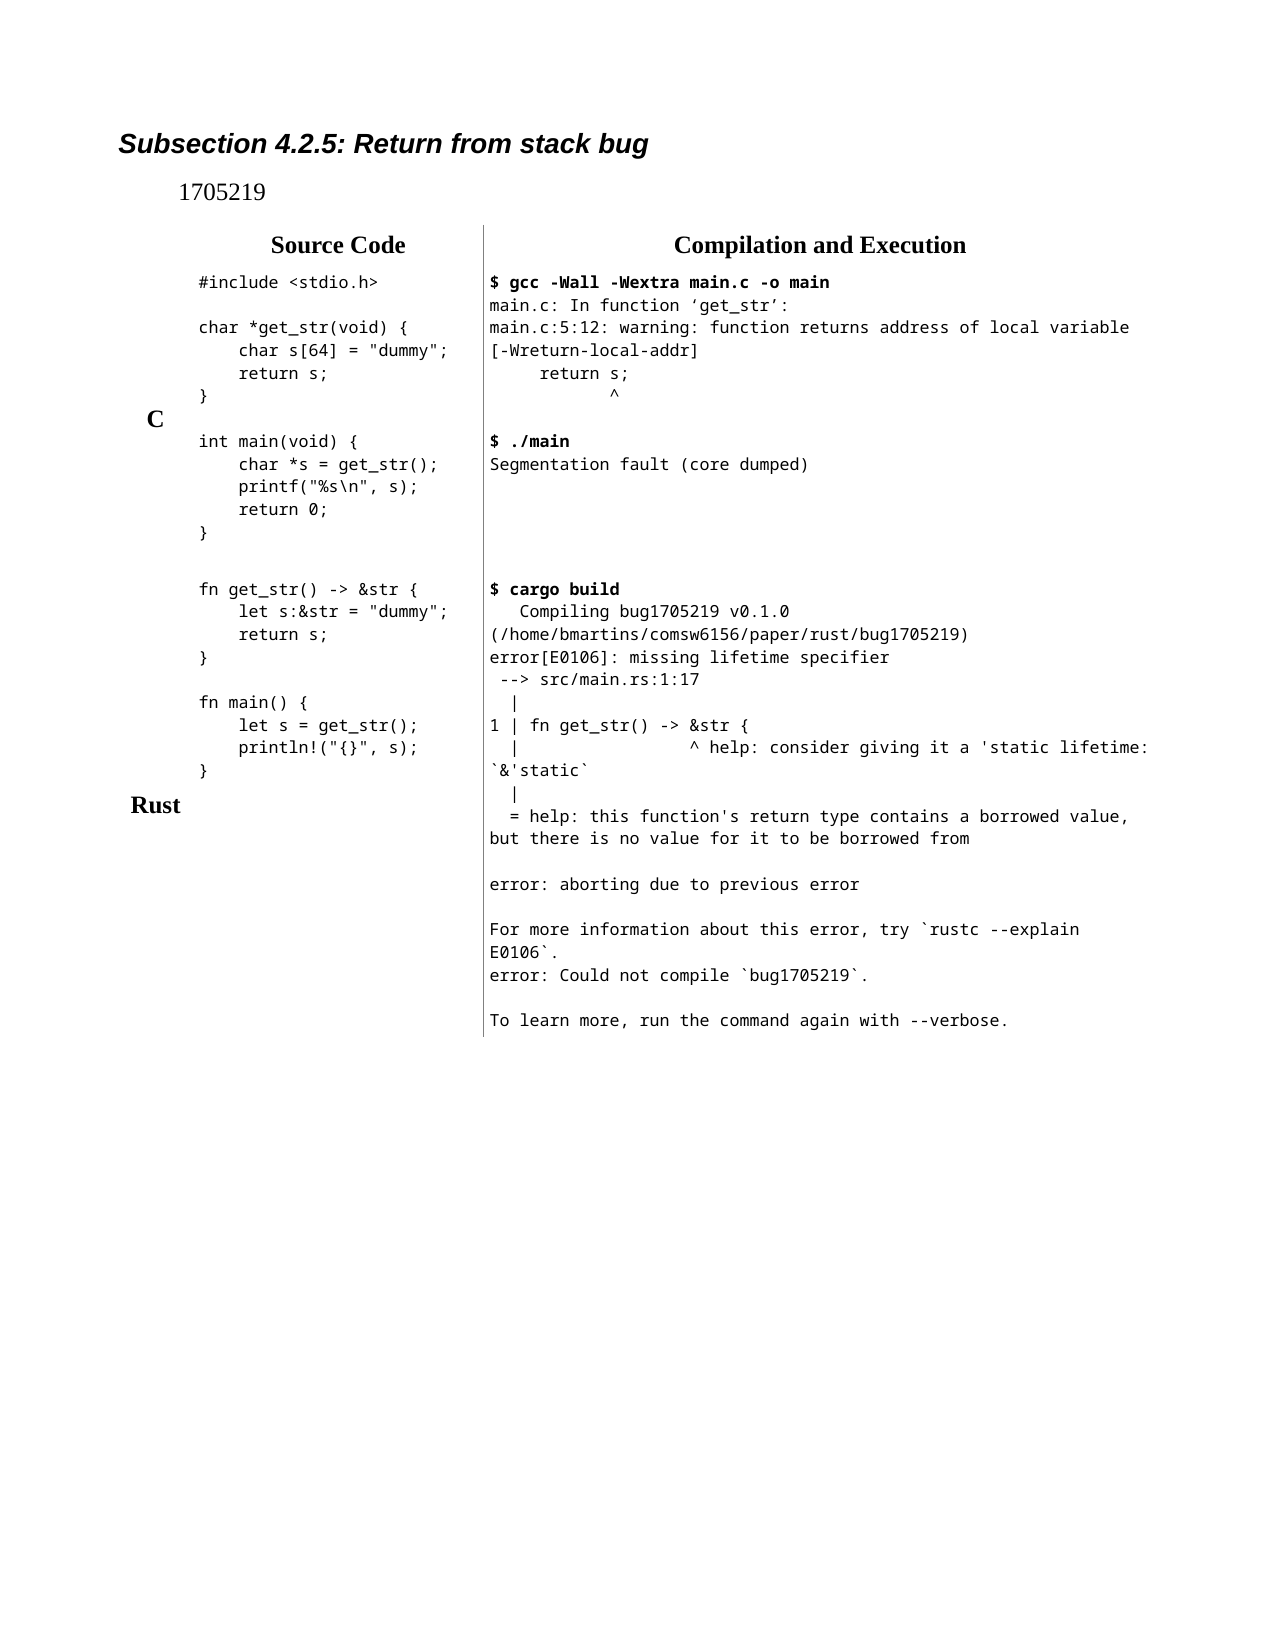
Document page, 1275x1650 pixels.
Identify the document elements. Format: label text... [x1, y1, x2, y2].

table_cell $ gcc -Wall -Wextra main.c -o main main.c: In function ‘get_str’: main.c:5:12: warning: function returns address of local variable [-Wreturn-local-addr] return s; ^ $ ./main Segmentation fault (core dumped) [484, 265, 1157, 571]
table_cell C [118, 265, 193, 571]
text 1705219 [118, 177, 1157, 206]
table_header [118, 225, 193, 265]
table_cell #include <stdio.h> char *get_str(void) { char s[64] = "dummy"; return s; } int main(void) { char *s = get_str(); printf("%s\n", s); return 0; } [193, 265, 483, 571]
table_header Source Code [193, 225, 483, 265]
table_cell $ cargo build Compiling bug1705219 v0.1.0 (/home/bmartins/comsw6156/paper/rust/bug1705219) error[E0106]: missing lifetime specifier --> src/main.rs:1:17 | 1 | fn get_str() -> &str { | ^ help: consider giving it a 'static lifetime: `&'static` | = help: this function's return type contains a borrowed value, but there is no value for it to be borrowed from error: aborting due to previous error For more information about this error, try `rustc --explain E0106`. error: Could not compile `bug1705219`. To learn more, run the command again with --verbose. [484, 571, 1157, 1037]
table_cell fn get_str() -> &str { let s:&str = "dummy"; return s; } fn main() { let s = get_str(); println!("{}", s); } [193, 571, 483, 1037]
table_cell Rust [118, 571, 193, 1037]
subtitle Subsection 4.2.5: Return from stack bug [118, 127, 1157, 159]
table_header Compilation and Execution [484, 225, 1157, 265]
